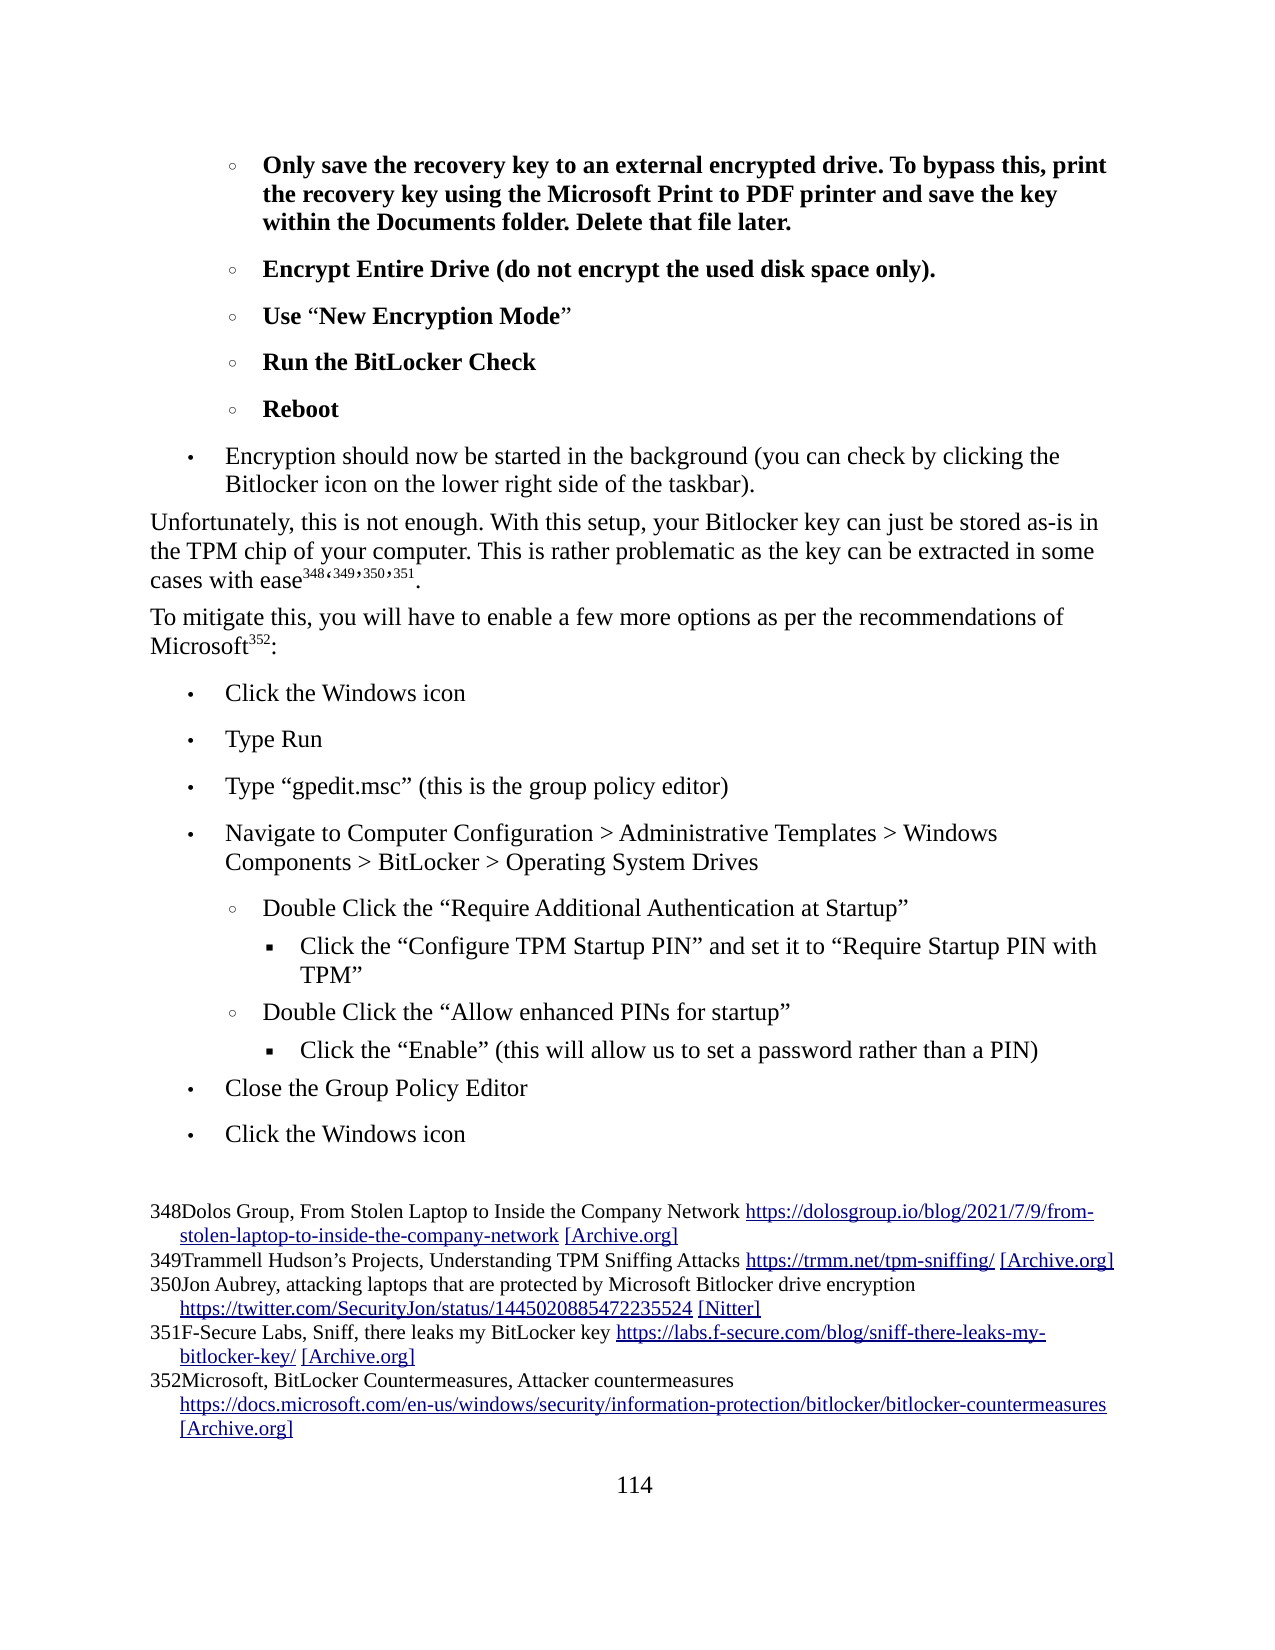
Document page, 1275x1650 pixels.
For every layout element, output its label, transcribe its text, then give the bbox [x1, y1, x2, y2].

text To mitigate this, you will have to enable a few more options as per the recommendations of Microsoft: [150, 602, 1125, 660]
text Dolos Group, From Stolen Laptop to Inside the Company Network https://dolosgroup.io/blog/2021/7/9/from-stolen-laptop-to-inside-the-company-network [Archive.org] [150, 1199, 1125, 1247]
list Navigate to Computer Configuration > Administrative Templates > Windows Components > BitLocker > Operating System Drives [187, 818, 1125, 875]
list Click the “Configure TPM Startup PIN” and set it to “Require Startup PIN with TPM” [262, 931, 1125, 988]
list Run the BitLocker Check [225, 347, 1125, 376]
text Microsoft, BitLocker Countermeasures, Attacker countermeasures https://docs.microsoft.com/en-us/windows/security/information-protection/bitlocker/bitlocker-countermeasures [Archive.org] [150, 1368, 1125, 1440]
list Click the “Enable” (this will allow us to set a password rather than a PIN) [262, 1035, 1125, 1064]
list Type Run [187, 724, 1125, 753]
text Unfortunately, this is not enough. With this setup, your Bitlocker key can just be stored as-is in the TPM chip of your computer. This is rather problematic as the key can be extracted in some cases with ease‘’’. [150, 507, 1125, 593]
list Double Click the “Require Additional Authentication at Startup” [225, 893, 1125, 922]
list Close the Group Policy Editor [187, 1073, 1125, 1102]
text F-Secure Labs, Sniff, there leaks my BitLocker key https://labs.f-secure.com/blog/sniff-there-leaks-my-bitlocker-key/ [Archive.org] [150, 1320, 1125, 1368]
list Use “New Encryption Mode” [225, 301, 1125, 329]
list Only save the recovery key to an external encrypted drive. To bypass this, print the recovery key using the Microsoft Print to PDF printer and save the key within the Documents folder. Delete that file later. [225, 150, 1125, 236]
list Encrypt Entire Drive (do not encrypt the used disk space only). [225, 254, 1125, 283]
list Reboot [225, 394, 1125, 423]
list Click the Windows icon [187, 678, 1125, 707]
list Type “gpedit.msc” (this is the group policy editor) [187, 771, 1125, 800]
text Trammell Hudson’s Projects, Understanding TPM Sniffing Attacks https://trmm.net/tpm-sniffing/ [Archive.org] [150, 1247, 1125, 1272]
list Encryption should now be started in the background (you can check by clicking the Bitlocker icon on the lower right side of the taskbar). [187, 441, 1125, 498]
list Double Click the “Allow enhanced PINs for startup” [225, 997, 1125, 1026]
text Jon Aubrey, attacking laptops that are protected by Microsoft Bitlocker drive encryption https://twitter.com/SecurityJon/status/1445020885472235524 [Nitter] [150, 1272, 1125, 1320]
list Click the Windows icon [187, 1119, 1125, 1148]
